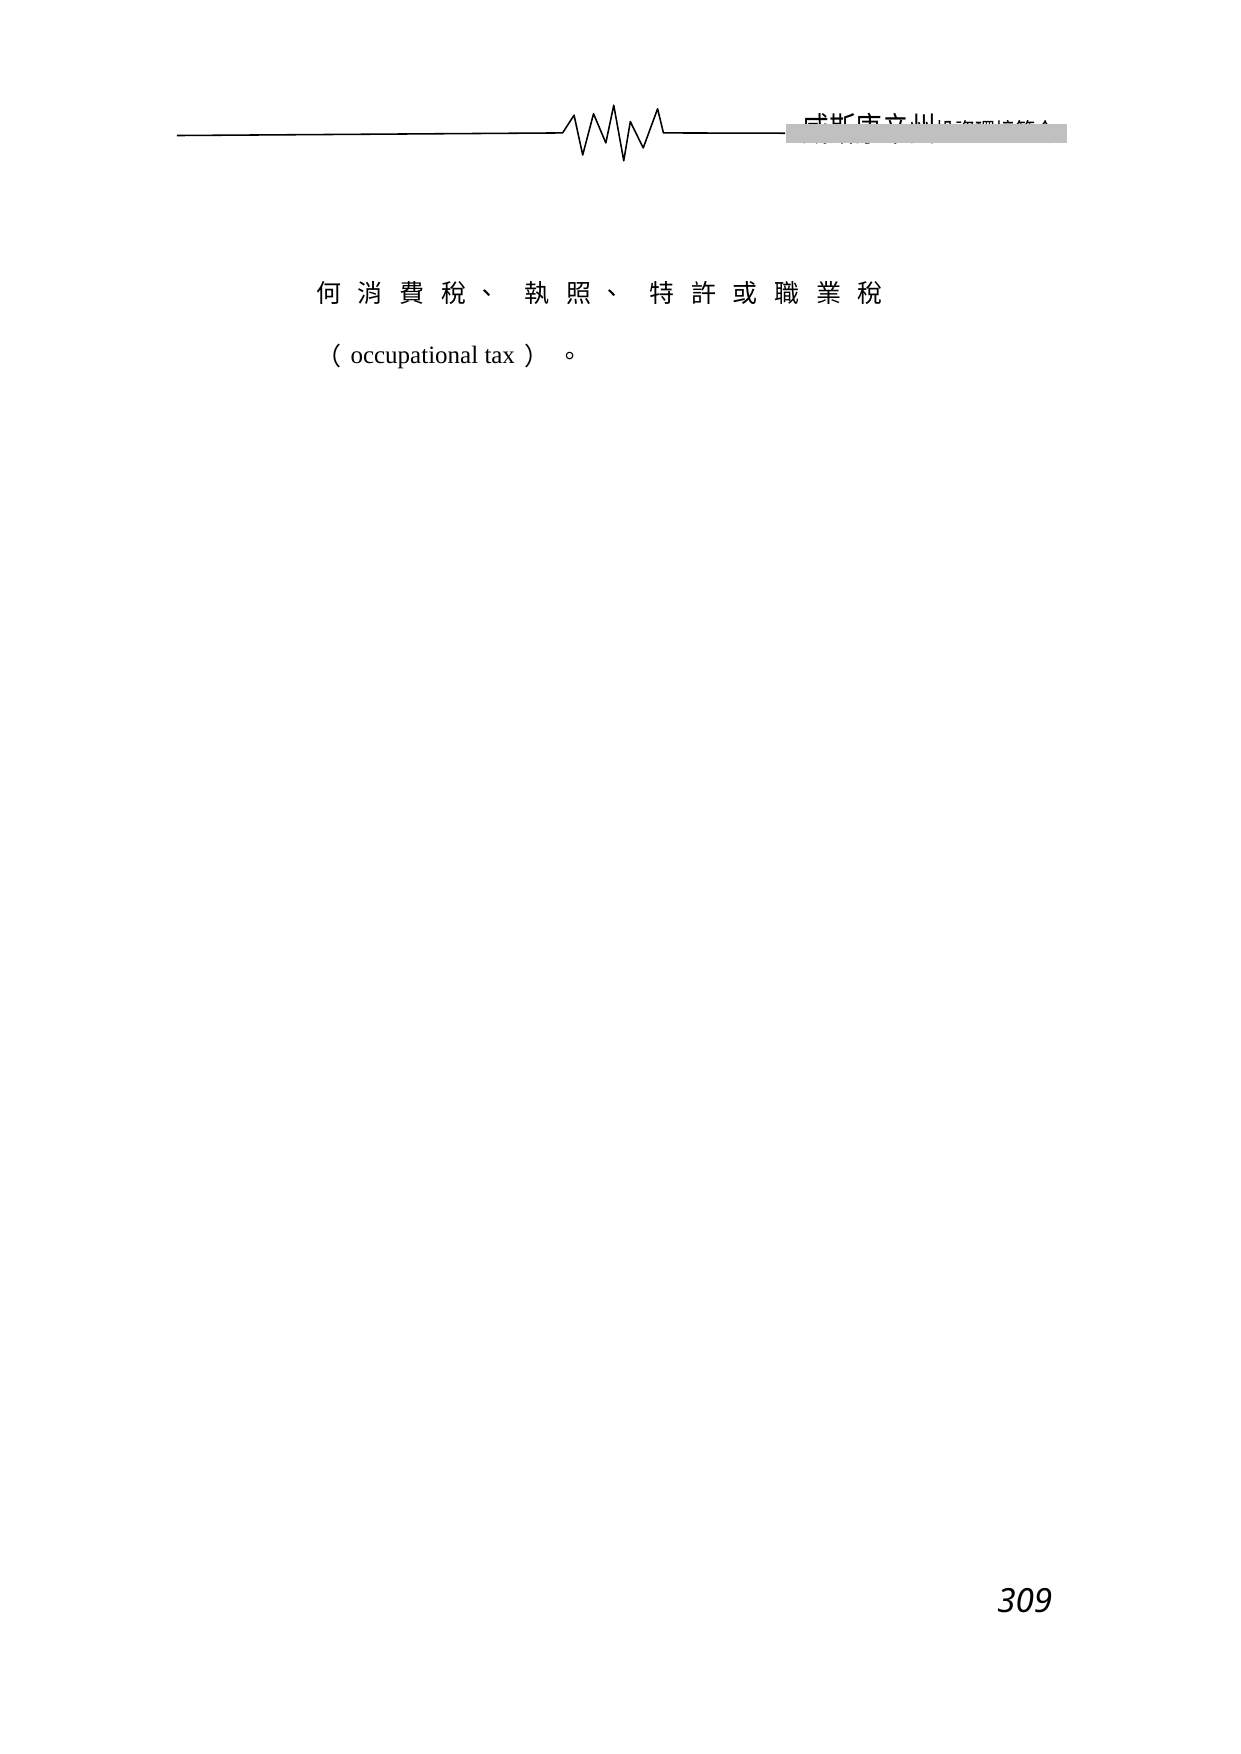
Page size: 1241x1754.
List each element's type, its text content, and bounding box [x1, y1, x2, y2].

text 何消費稅、執照、特許或職業稅（occupational tax）。 [183, 250, 1058, 375]
